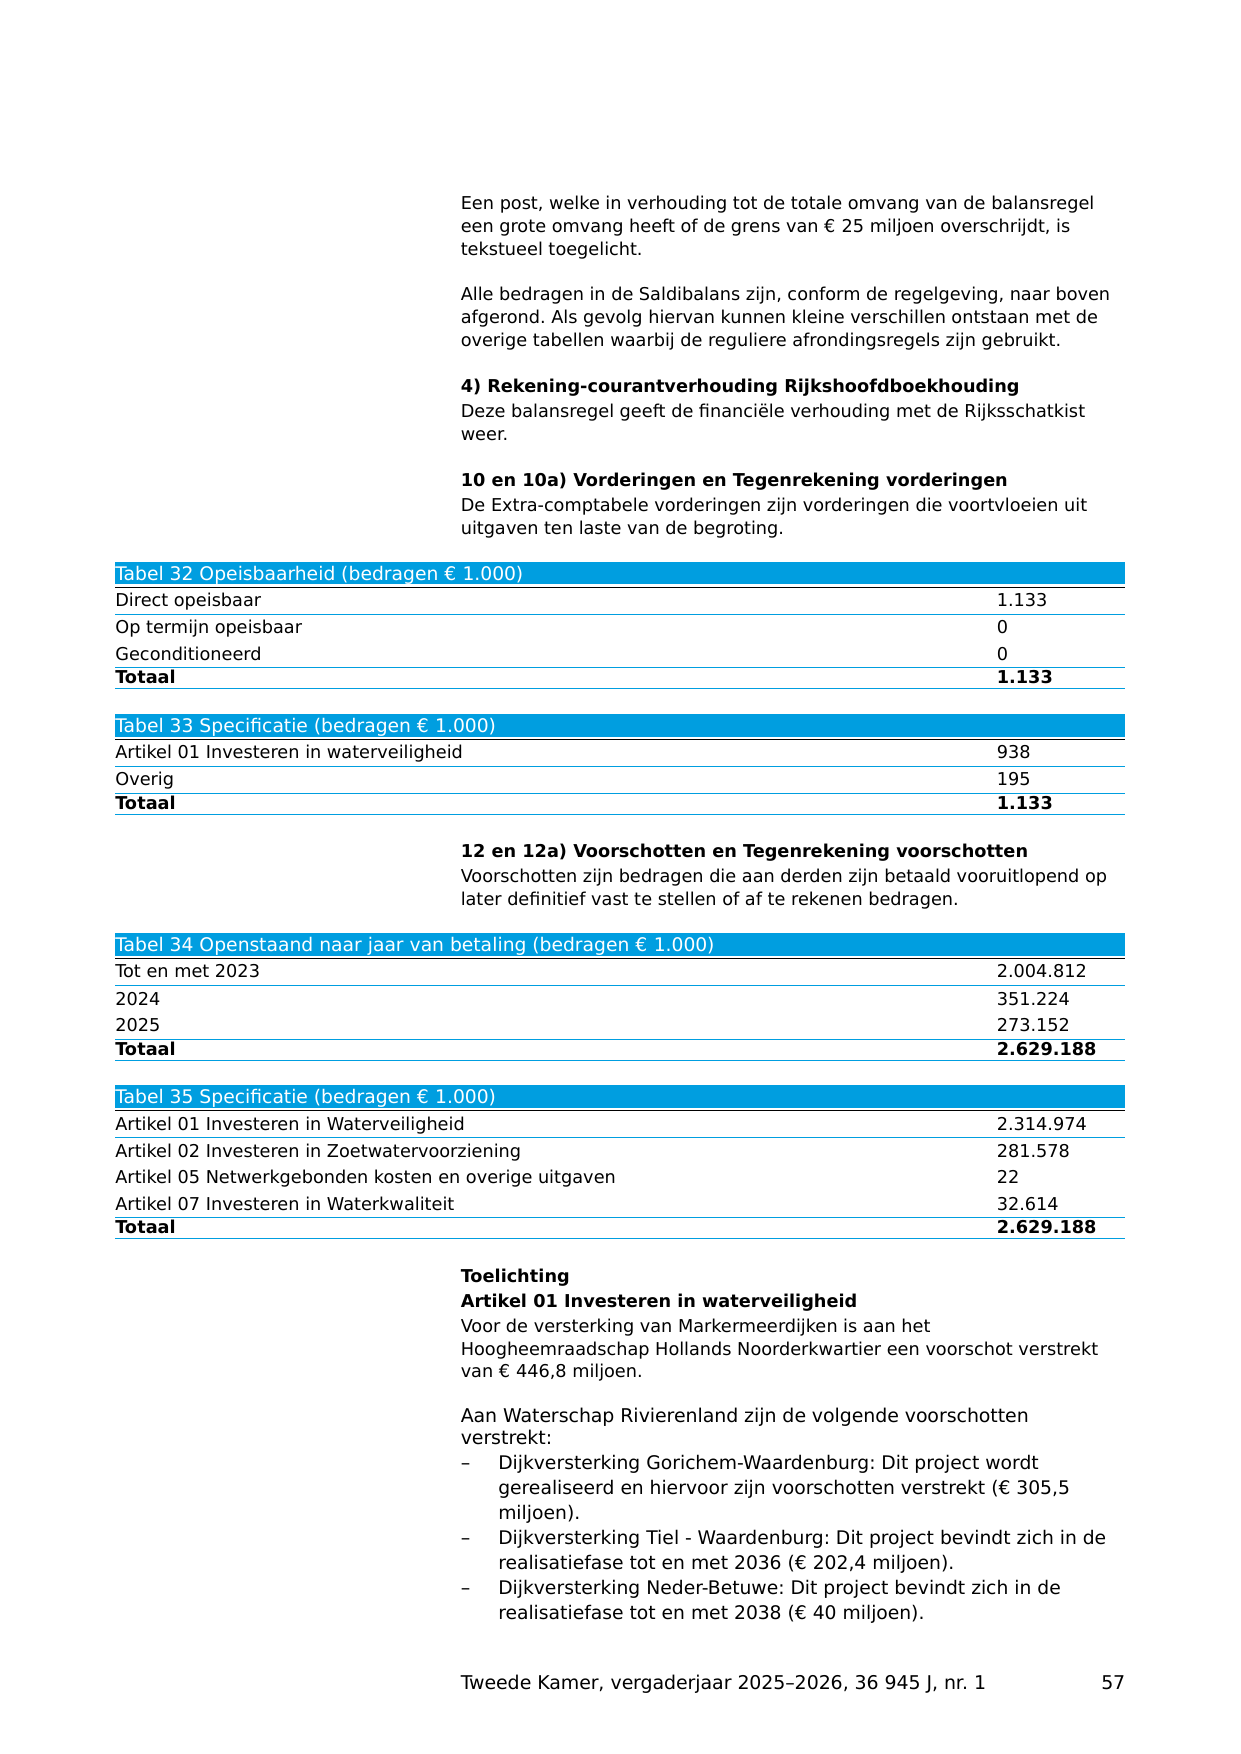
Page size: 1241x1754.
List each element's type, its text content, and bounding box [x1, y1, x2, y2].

text De Extra-comptabele vorderingen zijn vorderingen die voortvloeien uit uitgaven ten laste van de begroting. [461, 493, 1125, 539]
table_cell Artikel 05 Netwerkgebonden kosten en overige uitgaven [115, 1164, 994, 1191]
table_cell 2.629.188 [994, 1040, 1125, 1059]
text 10 en 10a) Vorderingen en Tegenrekening vorderingen [461, 468, 1125, 491]
table_cell Artikel 02 Investeren in Zoetwatervoorziening [115, 1138, 994, 1164]
text Toelichting [461, 1264, 1125, 1287]
table_cell 0 [994, 615, 1125, 641]
table_cell 273.152 [994, 1012, 1125, 1038]
table_cell 938 [994, 740, 1125, 766]
table_cell 2.629.188 [994, 1218, 1125, 1238]
text Alle bedragen in de Saldibalans zijn, conform de regelgeving, naar boven afgerond. Als gevolg hiervan kunnen kleine verschillen ontstaan met de overige tabellen waarbij de reguliere afrondingsregels zijn gebruikt. [461, 282, 1125, 351]
table_cell 2.004.812 [994, 959, 1125, 985]
text 4) Rekening-courantverhouding Rijkshoofdboekhouding [461, 374, 1125, 397]
table_cell Totaal [115, 1040, 994, 1059]
text Voorschotten zijn bedragen die aan derden zijn betaald vooruitlopend op later definitief vast te stellen of af te rekenen bedragen. [461, 864, 1125, 910]
table_cell Artikel 07 Investeren in Waterkwaliteit [115, 1191, 994, 1217]
table_cell Artikel 01 Investeren in Waterveiligheid [115, 1111, 994, 1137]
table_cell 2025 [115, 1012, 994, 1038]
table_cell Artikel 01 Investeren in waterveiligheid [115, 740, 994, 766]
table_cell 1.133 [994, 668, 1125, 688]
text Een post, welke in verhouding tot de totale omvang van de balansregel een grote omvang heeft of de grens van € 25 miljoen overschrijdt, is tekstueel toegelicht. [461, 191, 1125, 259]
table_cell 351.224 [994, 986, 1125, 1012]
text Deze balansregel geeft de financiële verhouding met de Rijksschatkist weer. [461, 399, 1125, 445]
list Dijkversterking Tiel - Waardenburg: Dit project bevindt zich in de realisatiefase tot en met 2036 (€ 202,4 miljoen). [461, 1524, 1125, 1574]
list Dijkversterking Neder-Betuwe: Dit project bevindt zich in de realisatiefase tot en met 2038 (€ 40 miljoen). [461, 1574, 1125, 1624]
table_cell 2.314.974 [994, 1111, 1125, 1137]
text Voor de versterking van Markermeerdijken is aan het Hoogheemraadschap Hollands Noorderkwartier een voorschot verstrekt van € 446,8 miljoen. [461, 1314, 1125, 1382]
text Aan Waterschap Rivierenland zijn de volgende voorschotten verstrekt: [461, 1405, 1125, 1449]
text Artikel 01 Investeren in waterveiligheid [461, 1289, 1125, 1312]
table_cell Tot en met 2023 [115, 959, 994, 985]
table_cell 1.133 [994, 794, 1125, 814]
table_cell Overig [115, 767, 994, 793]
table_cell 32.614 [994, 1191, 1125, 1217]
table_cell 22 [994, 1164, 1125, 1191]
table_cell Totaal [115, 1218, 994, 1238]
table_cell Totaal [115, 668, 994, 688]
table_cell Totaal [115, 794, 994, 814]
table_cell 0 [994, 641, 1125, 667]
table_cell 1.133 [994, 588, 1125, 613]
table_cell Direct opeisbaar [115, 588, 994, 613]
text 12 en 12a) Voorschotten en Tegenrekening voorschotten [461, 839, 1125, 862]
table_cell 195 [994, 767, 1125, 793]
table_cell 281.578 [994, 1138, 1125, 1164]
table_cell Op termijn opeisbaar [115, 615, 994, 641]
table_cell Geconditioneerd [115, 641, 994, 667]
table_cell 2024 [115, 986, 994, 1012]
list Dijkversterking Gorichem-Waardenburg: Dit project wordt gerealiseerd en hiervoor zijn voorschotten verstrekt (€ 305,5 miljoen). [461, 1449, 1125, 1524]
